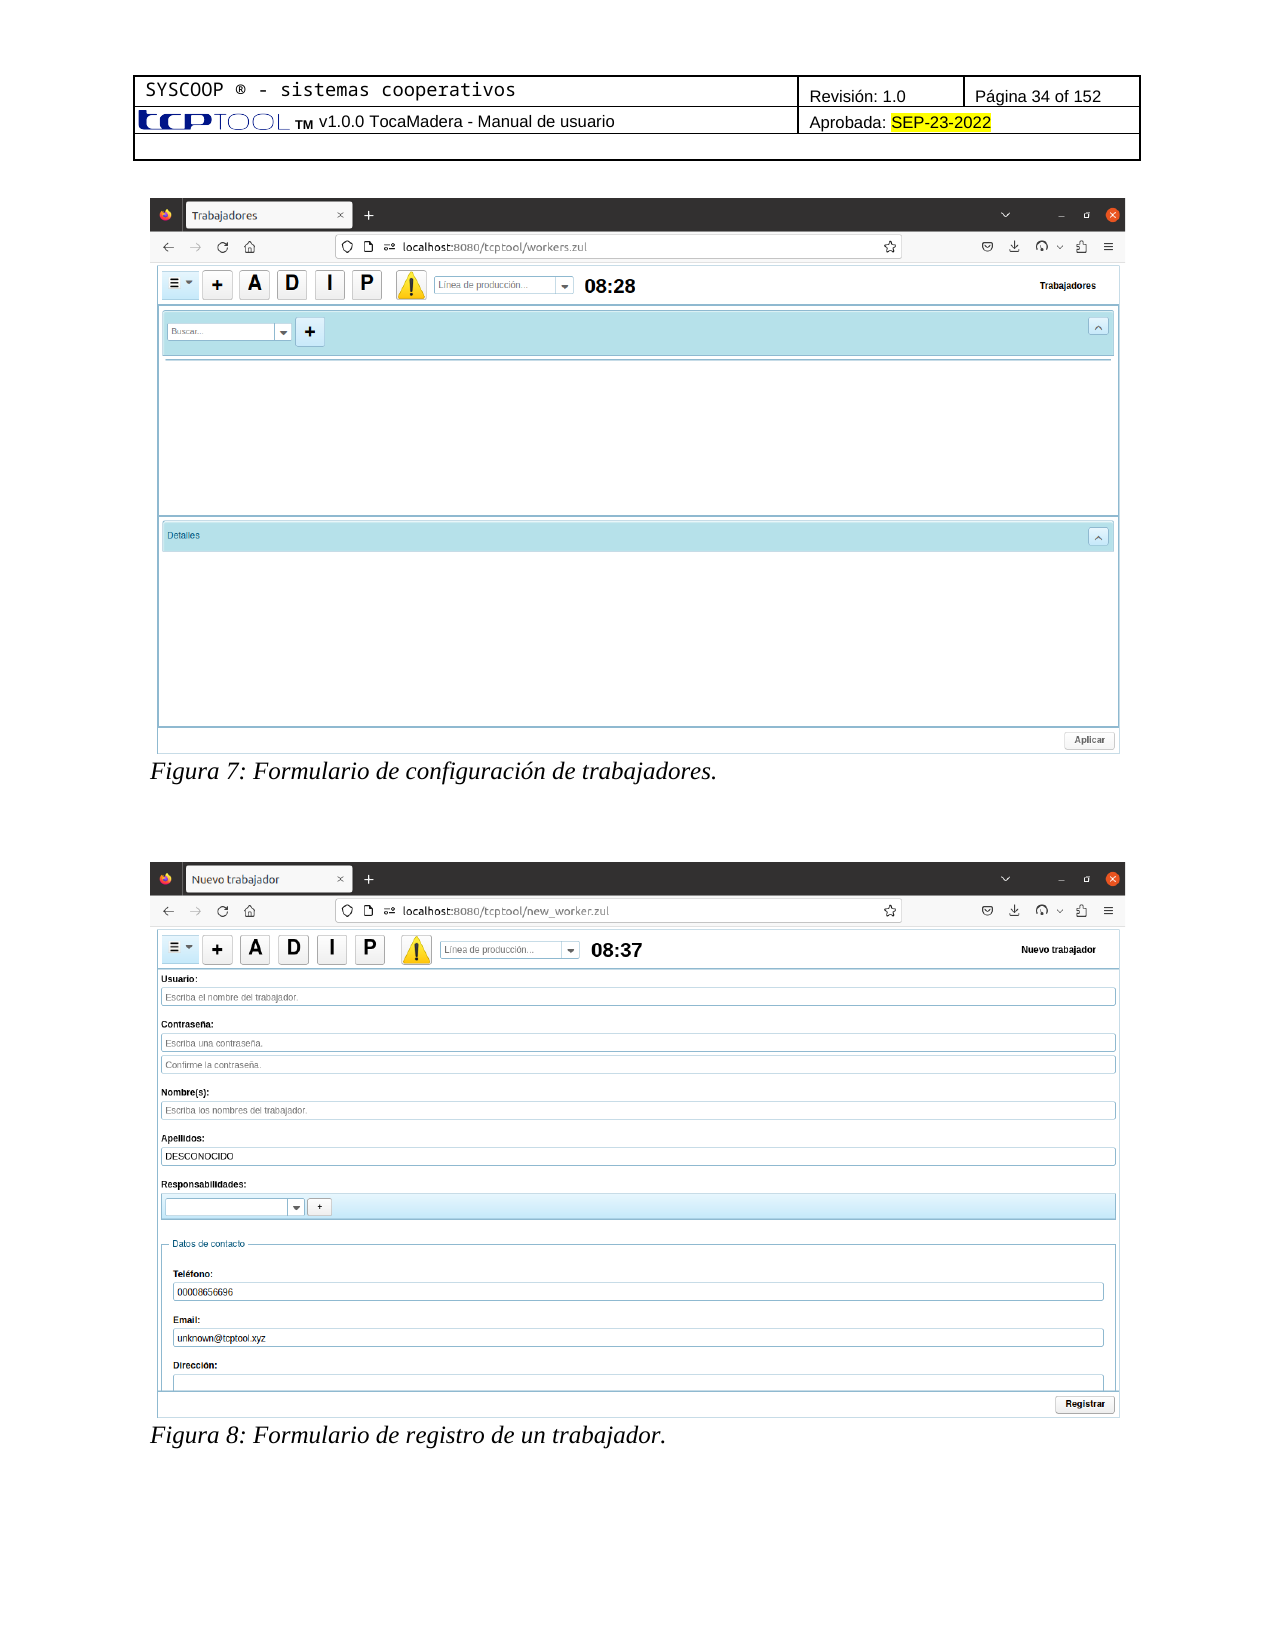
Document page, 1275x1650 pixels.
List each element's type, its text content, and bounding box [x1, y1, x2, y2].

picture [150, 862, 1125, 1421]
text Figura 8: Formulario de registro de un trabajador. [150, 1421, 1125, 1449]
picture [138, 110, 290, 130]
picture [150, 198, 1125, 757]
text Figura 7: Formulario de configuración de trabajadores. [150, 757, 1125, 785]
